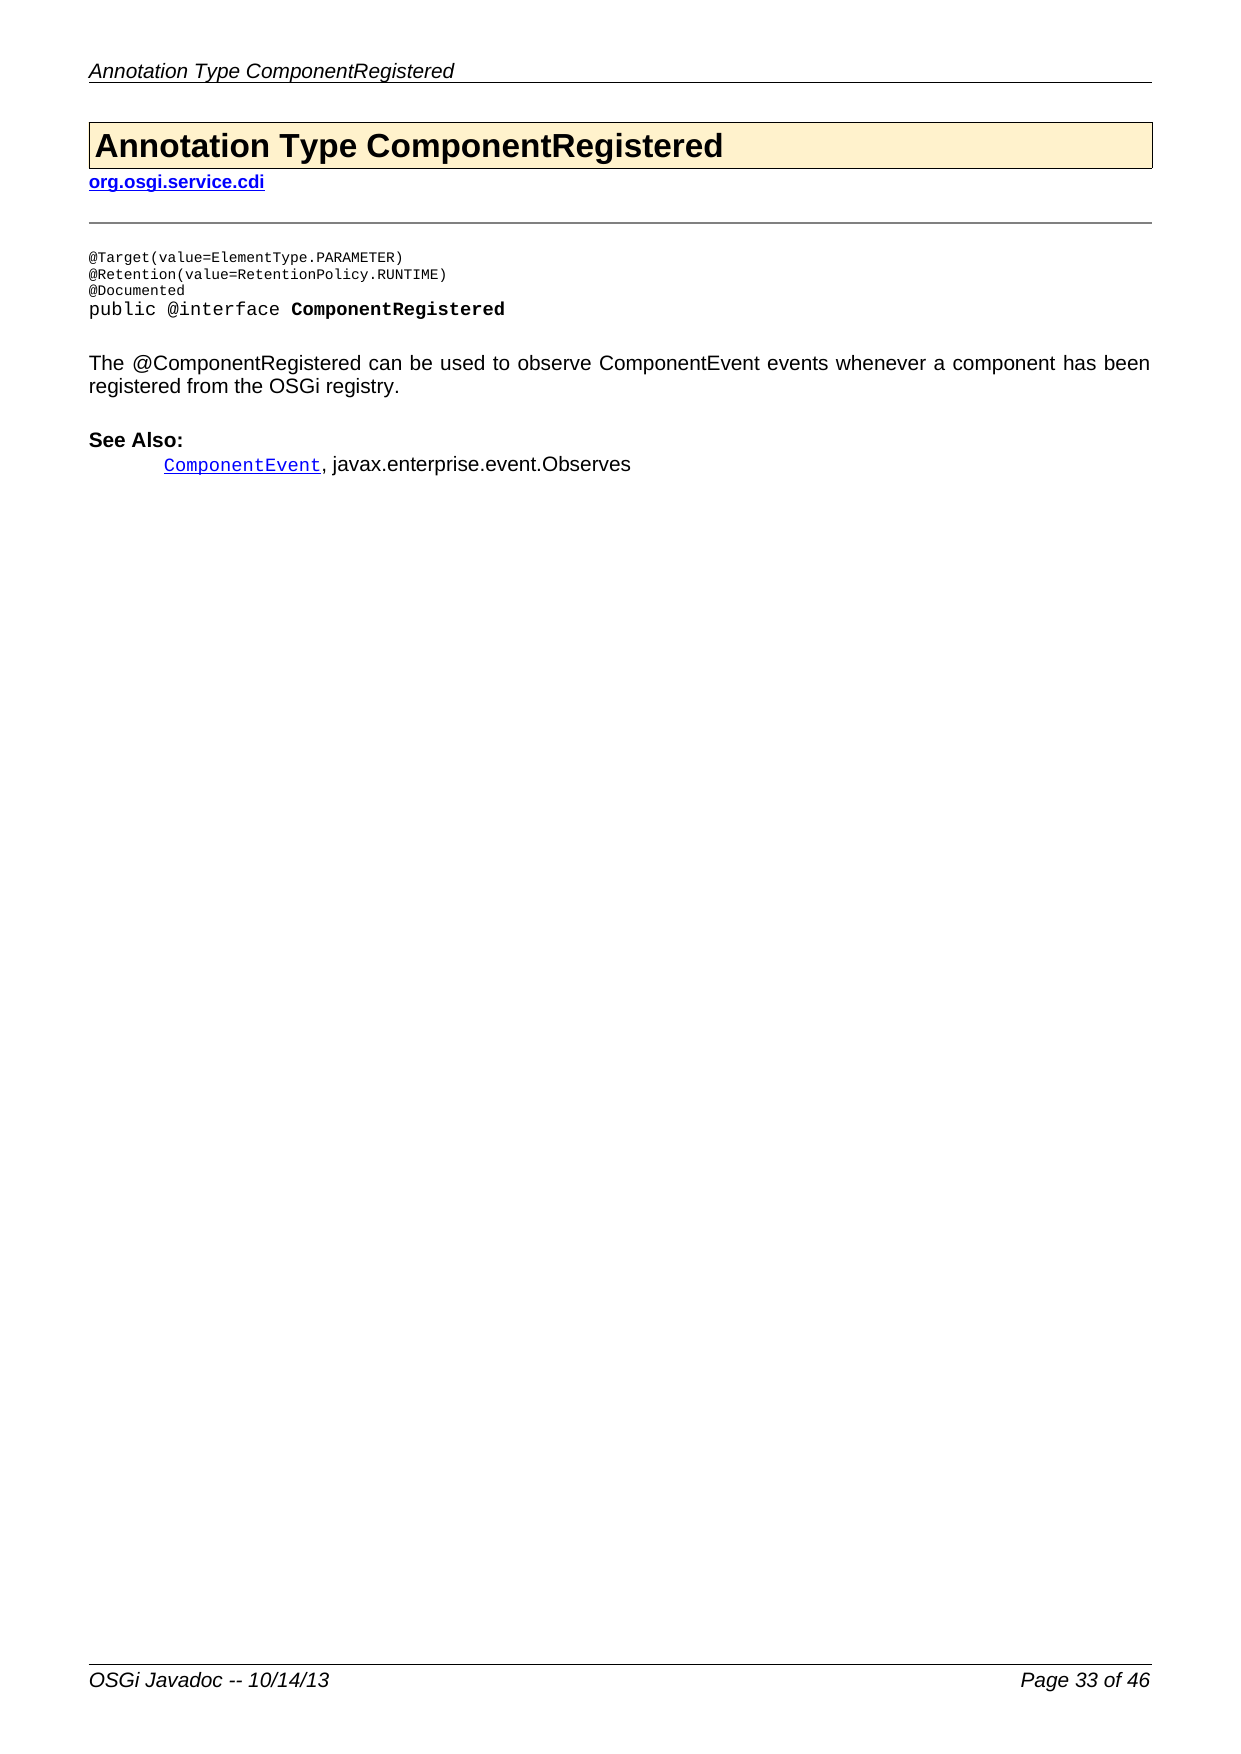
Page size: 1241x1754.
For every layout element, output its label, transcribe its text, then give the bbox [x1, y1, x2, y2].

text ComponentEvent, javax.enterprise.event.Observes [163, 451, 1152, 477]
subtitle Annotation Type ComponentRegistered [90, 123, 1152, 168]
text See Also: [88, 427, 1152, 451]
text org.osgi.service.cdi [88, 171, 1152, 193]
text The @ComponentRegistered can be used to observe ComponentEvent events whenever a component has been registered from the OSGi registry. [88, 350, 1152, 398]
text @Target(value=ElementType.PARAMETER) @Retention(value=RetentionPolicy.RUNTIME) @Documented public @interface ComponentRegistered [88, 250, 1152, 321]
